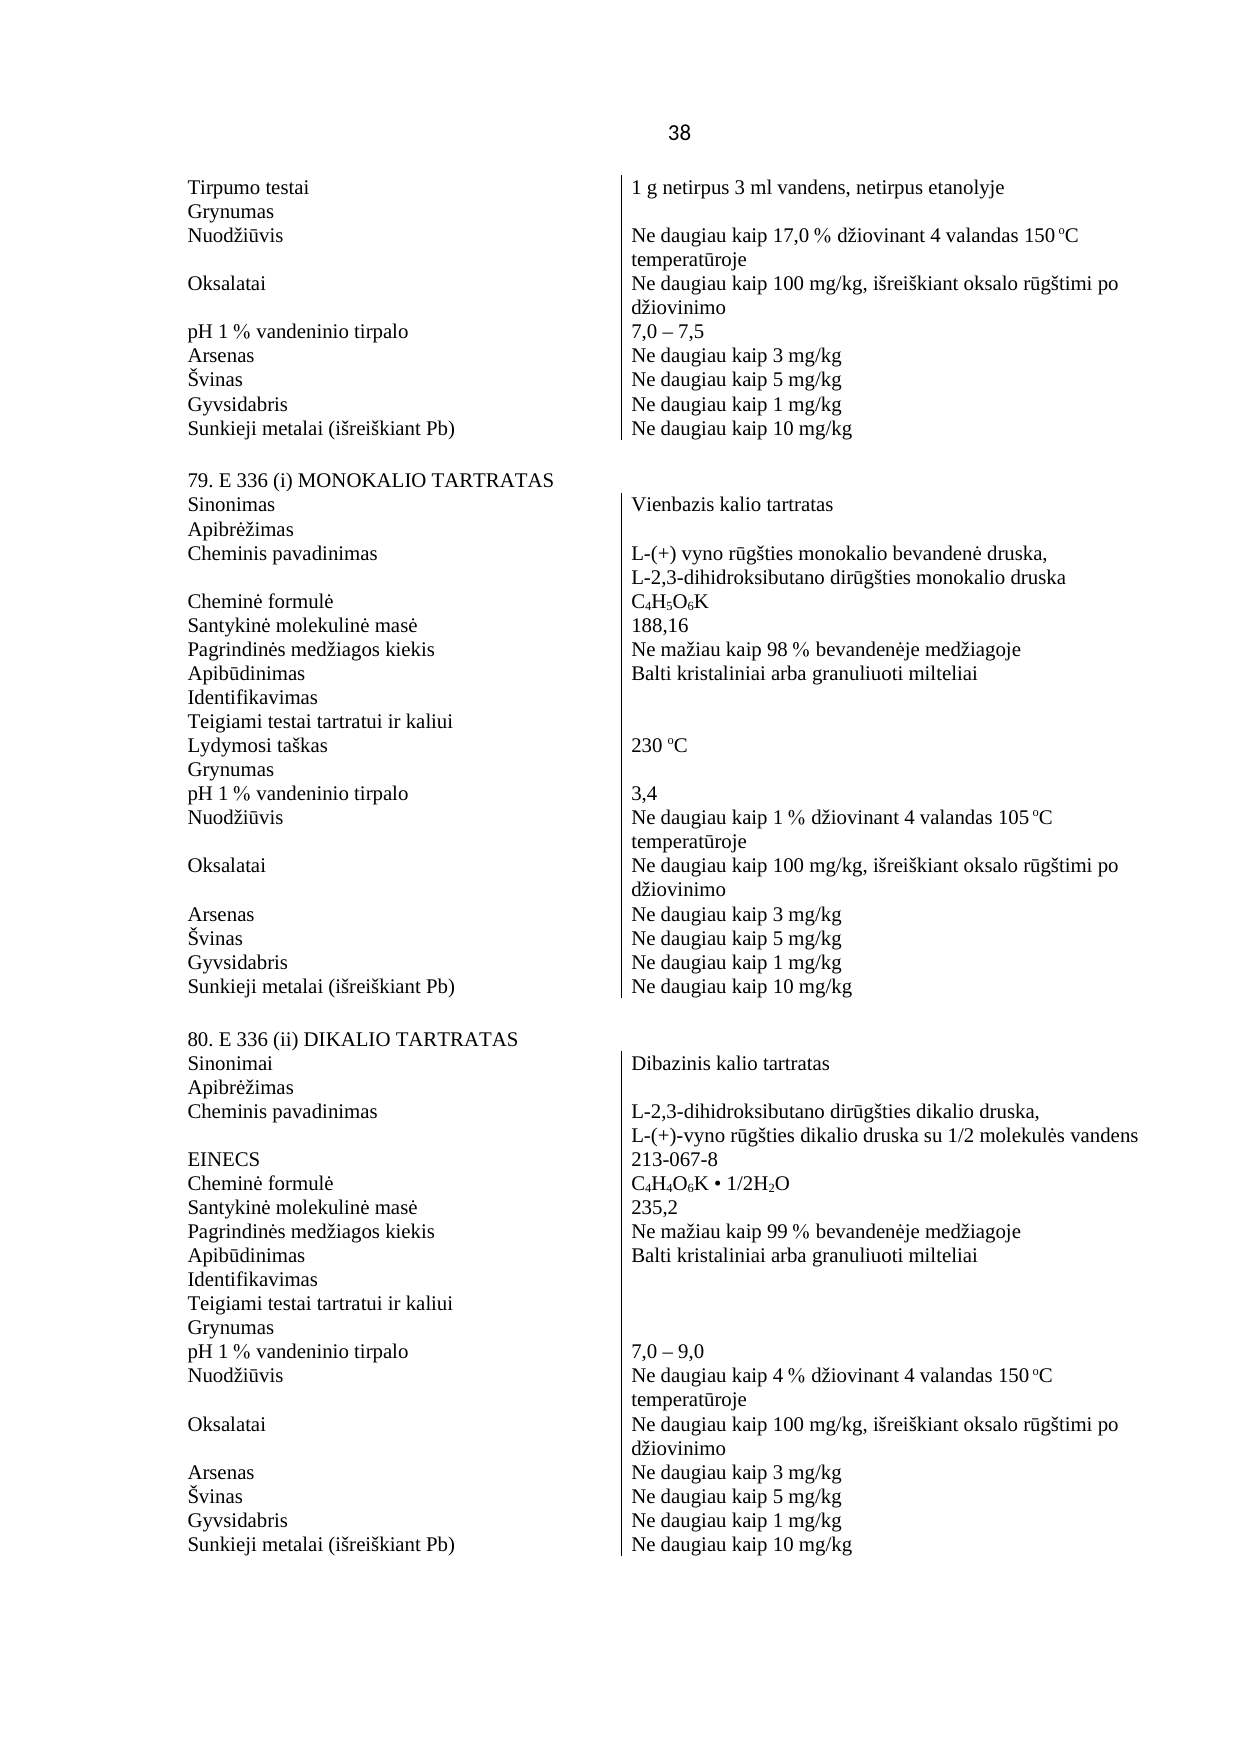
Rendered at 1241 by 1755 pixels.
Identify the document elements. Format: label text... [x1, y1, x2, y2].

table_cell Sunkieji metalai (išreiškiant Pb) [177, 1532, 621, 1556]
table_cell L-(+) vyno rūgšties monokalio bevandenė druska, L-2,3-dihidroksibutano dirūgšties monokalio druska [622, 541, 1181, 589]
table_cell Cheminis pavadinimas [177, 541, 621, 589]
table_cell Ne daugiau kaip 3 mg/kg [622, 901, 1181, 926]
table_cell Cheminė formulė [177, 589, 621, 613]
table_cell Oksalatai [177, 271, 621, 319]
table_cell EINECS [177, 1147, 621, 1171]
table_cell 3,4 [622, 781, 1181, 805]
table_cell Nuodžiūvis [177, 1363, 621, 1411]
table_cell Ne daugiau kaip 3 mg/kg [622, 1460, 1181, 1484]
table_cell Lydymosi taškas [177, 733, 621, 757]
table_cell pH 1  vandeninio tirpalo [177, 1339, 621, 1363]
table_cell [622, 1267, 1181, 1291]
table_cell Švinas [177, 926, 621, 949]
table_cell Ne daugiau kaip 100 mg/kg, išreiškiant oksalo rūgštimi po džiovinimo [622, 271, 1181, 319]
table_cell Oksalatai [177, 1411, 621, 1459]
table_cell Arsenas [177, 901, 621, 926]
table_cell Ne daugiau kaip 5 mg/kg [622, 926, 1181, 949]
table_cell Identifikavimas [177, 1267, 621, 1291]
table_cell 1 g netirpus 3 ml vandens, netirpus etanolyje [622, 175, 1181, 199]
table_cell Arsenas [177, 343, 621, 367]
table_cell Sinonimas [177, 493, 621, 516]
table_cell Teigiami testai tartratui ir kaliui [177, 709, 621, 733]
table_cell Balti kristaliniai arba granuliuoti milteliai [622, 1243, 1181, 1267]
table_cell Gyvsidabris [177, 950, 621, 974]
table_cell Ne daugiau kaip 1 mg/kg [622, 950, 1181, 974]
table_cell Ne daugiau kaip 5 mg/kg [622, 1484, 1181, 1508]
table_cell [622, 757, 1181, 781]
table_cell 230 oC [622, 733, 1181, 757]
table_cell [622, 1075, 1181, 1099]
table_cell 235,2 [622, 1195, 1181, 1219]
table_cell Pagrindinės medžiagos kiekis [177, 637, 621, 661]
table_cell Apibūdinimas [177, 1243, 621, 1267]
table_cell C4H5O6K [622, 589, 1181, 613]
table_cell Ne daugiau kaip 100 mg/kg, išreiškiant oksalo rūgštimi po džiovinimo [622, 1411, 1181, 1459]
table_cell Ne daugiau kaip 10 mg/kg [622, 416, 1181, 439]
table_cell Ne daugiau kaip 100 mg/kg, išreiškiant oksalo rūgštimi po džiovinimo [622, 853, 1181, 901]
table_cell pH 1  vandeninio tirpalo [177, 781, 621, 805]
table_cell Ne daugiau kaip 10 mg/kg [622, 974, 1181, 998]
table_cell L-2,3-dihidroksibutano dirūgšties dikalio druska, L-(+)-vyno rūgšties dikalio druska su 1/2 molekulės vandens [622, 1099, 1181, 1147]
table_cell Cheminė formulė [177, 1171, 621, 1195]
table_cell Tirpumo testai [177, 175, 621, 199]
table_cell Identifikavimas [177, 685, 621, 709]
table_cell Nuodžiūvis [177, 805, 621, 853]
table_cell Sinonimai [177, 1051, 621, 1074]
table_cell Grynumas [177, 199, 621, 223]
table_cell C4H4O6K • 1/2H2O [622, 1171, 1181, 1195]
table_cell Cheminis pavadinimas [177, 1099, 621, 1147]
table_cell [622, 1291, 1181, 1315]
table_cell Arsenas [177, 1460, 621, 1484]
table_cell Dibazinis kalio tartratas [622, 1051, 1181, 1074]
table_cell pH 1  vandeninio tirpalo [177, 319, 621, 343]
table_cell Balti kristaliniai arba granuliuoti milteliai [622, 661, 1181, 685]
table_cell Ne daugiau kaip 3 mg/kg [622, 343, 1181, 367]
table_cell Pagrindinės medžiagos kiekis [177, 1219, 621, 1243]
table_cell Gyvsidabris [177, 391, 621, 416]
table_cell Teigiami testai tartratui ir kaliui [177, 1291, 621, 1315]
table_cell Apibrėžimas [177, 1075, 621, 1099]
table_cell Santykinė molekulinė masė [177, 1195, 621, 1219]
table_cell Oksalatai [177, 853, 621, 901]
table_cell [622, 199, 1181, 223]
table_header 79. E 336 (i) MONOKALIO TARTRATAS [177, 468, 1181, 492]
table_cell Grynumas [177, 1315, 621, 1339]
table_cell Gyvsidabris [177, 1508, 621, 1532]
table_cell 7,0 – 9,0 [622, 1339, 1181, 1363]
table_cell Sunkieji metalai (išreiškiant Pb) [177, 416, 621, 439]
table_cell 213-067-8 [622, 1147, 1181, 1171]
table_cell [622, 1315, 1181, 1339]
table_cell Ne daugiau kaip 4  džiovinant 4 valandas 150 oC temperatūroje [622, 1363, 1181, 1411]
table_cell Ne daugiau kaip 10 mg/kg [622, 1532, 1181, 1556]
table_cell Ne daugiau kaip 17,0  džiovinant 4 valandas 150 oC temperatūroje [622, 223, 1181, 271]
table_cell Ne daugiau kaip 5 mg/kg [622, 368, 1181, 391]
table_cell Švinas [177, 1484, 621, 1508]
table_cell Santykinė molekulinė masė [177, 613, 621, 637]
table_cell Ne daugiau kaip 1  džiovinant 4 valandas 105 oC temperatūroje [622, 805, 1181, 853]
table_cell [622, 709, 1181, 733]
table_header 80. E 336 (ii) DIKALIO TARTRATAS [177, 1026, 1181, 1051]
table_cell Sunkieji metalai (išreiškiant Pb) [177, 974, 621, 998]
table_cell Ne mažiau kaip 98  bevandenėje medžiagoje [622, 637, 1181, 661]
table_cell Švinas [177, 368, 621, 391]
table_cell Apibrėžimas [177, 516, 621, 541]
table_cell Vienbazis kalio tartratas [622, 493, 1181, 516]
table_cell Grynumas [177, 757, 621, 781]
table_cell Ne daugiau kaip 1 mg/kg [622, 391, 1181, 416]
table_cell [622, 685, 1181, 709]
table_cell [622, 516, 1181, 541]
table_cell Nuodžiūvis [177, 223, 621, 271]
table_cell 188,16 [622, 613, 1181, 637]
table_cell Ne mažiau kaip 99  bevandenėje medžiagoje [622, 1219, 1181, 1243]
table_cell Ne daugiau kaip 1 mg/kg [622, 1508, 1181, 1532]
table_cell Apibūdinimas [177, 661, 621, 685]
table_cell 7,0 – 7,5 [622, 319, 1181, 343]
